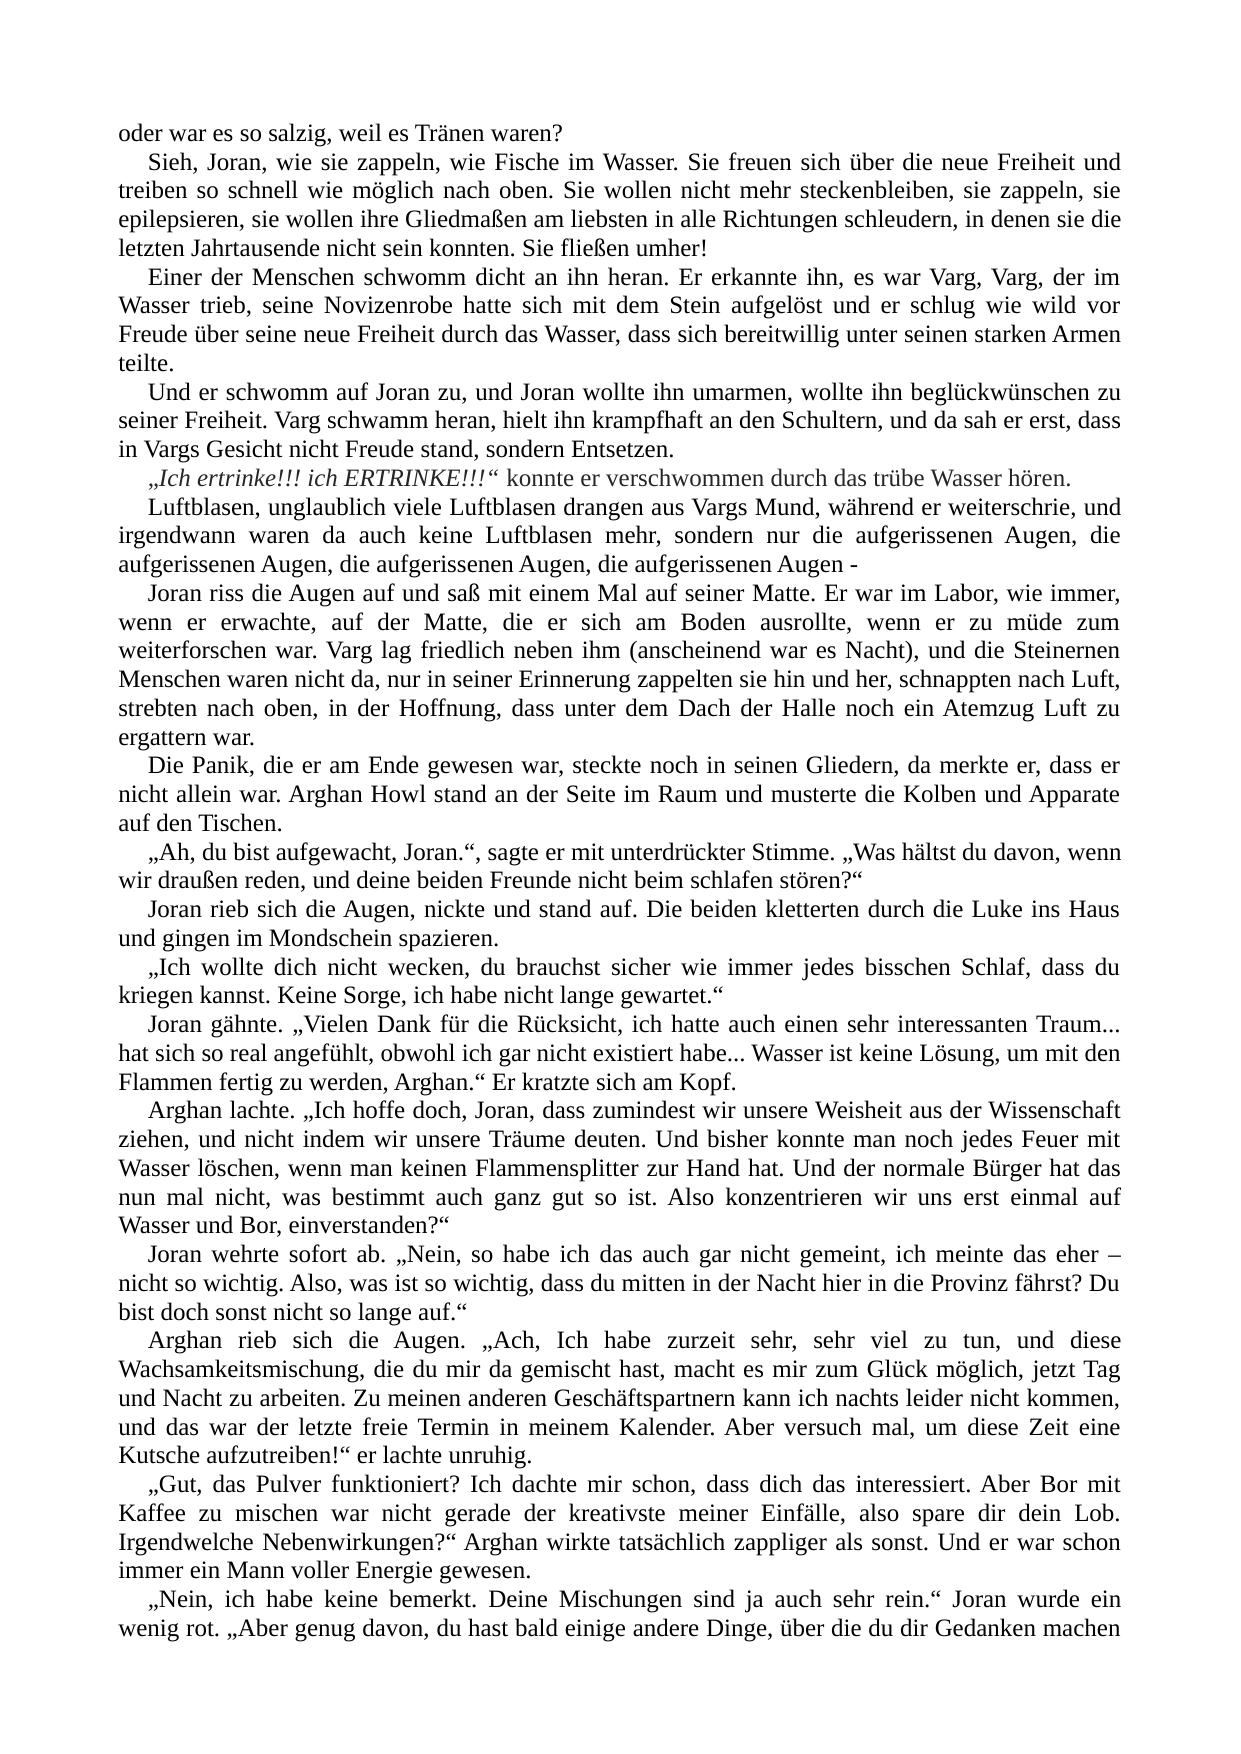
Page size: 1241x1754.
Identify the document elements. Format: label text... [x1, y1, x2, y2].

text „Nein, ich habe keine bemerkt. Deine Mischungen sind ja auch sehr rein.“ Joran wurde ein wenig rot. „Aber genug davon, du hast bald einige andere Dinge, über die du dir Gedanken machen [118, 1584, 1122, 1642]
text „Ah, du bist aufgewacht, Joran.“, sagte er mit unterdrückter Stimme. „Was hältst du davon, wenn wir draußen reden, und deine beiden Freunde nicht beim schlafen stören?“ [118, 837, 1122, 894]
text „Gut, das Pulver funktioniert? Ich dachte mir schon, dass dich das interessiert. Aber Bor mit Kaffee zu mischen war nicht gerade der kreativste meiner Einfälle, also spare dir dein Lob. Irgendwelche Nebenwirkungen?“ Arghan wirkte tatsächlich zappliger als sonst. Und er war schon immer ein Mann voller Energie gewesen. [118, 1469, 1122, 1584]
text Arghan rieb sich die Augen. „Ach, Ich habe zurzeit sehr, sehr viel zu tun, und diese Wachsamkeitsmischung, die du mir da gemischt hast, macht es mir zum Glück möglich, jetzt Tag und Nacht zu arbeiten. Zu meinen anderen Geschäftspartnern kann ich nachts leider nicht kommen, und das war der letzte freie Termin in meinem Kalender. Aber versuch mal, um diese Zeit eine Kutsche aufzutreiben!“ er lachte unruhig. [118, 1326, 1122, 1469]
text oder war es so salzig, weil es Tränen waren? [118, 118, 1122, 147]
text Joran gähnte. „Vielen Dank für die Rücksicht, ich hatte auch einen sehr interessanten Traum... hat sich so real angefühlt, obwohl ich gar nicht existiert habe... Wasser ist keine Lösung, um mit den Flammen fertig zu werden, Arghan.“ Er kratzte sich am Kopf. [118, 1009, 1122, 1096]
text „Ich wollte dich nicht wecken, du brauchst sicher wie immer jedes bisschen Schlaf, dass du kriegen kannst. Keine Sorge, ich habe nicht lange gewartet.“ [118, 952, 1122, 1009]
text Einer der Menschen schwomm dicht an ihn heran. Er erkannte ihn, es war Varg, Varg, der im Wasser trieb, seine Novizenrobe hatte sich mit dem Stein aufgelöst und er schlug wie wild vor Freude über seine neue Freiheit durch das Wasser, dass sich bereitwillig unter seinen starken Armen teilte. [118, 262, 1122, 377]
text Luftblasen, unglaublich viele Luftblasen drangen aus Vargs Mund, während er weiterschrie, und irgendwann waren da auch keine Luftblasen mehr, sondern nur die aufgerissenen Augen, die aufgerissenen Augen, die aufgerissenen Augen, die aufgerissenen Augen - [118, 492, 1122, 578]
text Joran riss die Augen auf und saß mit einem Mal auf seiner Matte. Er war im Labor, wie immer, wenn er erwachte, auf der Matte, die er sich am Boden ausrollte, wenn er zu müde zum weiterforschen war. Varg lag friedlich neben ihm (anscheinend war es Nacht), und die Steinernen Menschen waren nicht da, nur in seiner Erinnerung zappelten sie hin und her, schnappten nach Luft, strebten nach oben, in der Hoffnung, dass unter dem Dach der Halle noch ein Atemzug Luft zu ergattern war. [118, 578, 1122, 751]
text Joran wehrte sofort ab. „Nein, so habe ich das auch gar nicht gemeint, ich meinte das eher – nicht so wichtig. Also, was ist so wichtig, dass du mitten in der Nacht hier in die Provinz fährst? Du bist doch sonst nicht so lange auf.“ [118, 1239, 1122, 1326]
text Und er schwomm auf Joran zu, und Joran wollte ihn umarmen, wollte ihn beglückwünschen zu seiner Freiheit. Varg schwamm heran, hielt ihn krampfhaft an den Schultern, und da sah er erst, dass in Vargs Gesicht nicht Freude stand, sondern Entsetzen. [118, 377, 1122, 463]
text „Ich ertrinke!!! ich ERTRINKE!!!“ konnte er verschwommen durch das trübe Wasser hören. [118, 463, 1122, 492]
text Sieh, Joran, wie sie zappeln, wie Fische im Wasser. Sie freuen sich über die neue Freiheit und treiben so schnell wie möglich nach oben. Sie wollen nicht mehr steckenbleiben, sie zappeln, sie epilepsieren, sie wollen ihre Gliedmaßen am liebsten in alle Richtungen schleudern, in denen sie die letzten Jahrtausende nicht sein konnten. Sie fließen umher! [118, 147, 1122, 262]
text Arghan lachte. „Ich hoffe doch, Joran, dass zumindest wir unsere Weisheit aus der Wissenschaft ziehen, und nicht indem wir unsere Träume deuten. Und bisher konnte man noch jedes Feuer mit Wasser löschen, wenn man keinen Flammensplitter zur Hand hat. Und der normale Bürger hat das nun mal nicht, was bestimmt auch ganz gut so ist. Also konzentrieren wir uns erst einmal auf Wasser und Bor, einverstanden?“ [118, 1096, 1122, 1239]
text Joran rieb sich die Augen, nickte und stand auf. Die beiden kletterten durch die Luke ins Haus und gingen im Mondschein spazieren. [118, 894, 1122, 952]
text Die Panik, die er am Ende gewesen war, steckte noch in seinen Gliedern, da merkte er, dass er nicht allein war. Arghan Howl stand an der Seite im Raum und musterte die Kolben und Apparate auf den Tischen. [118, 751, 1122, 837]
